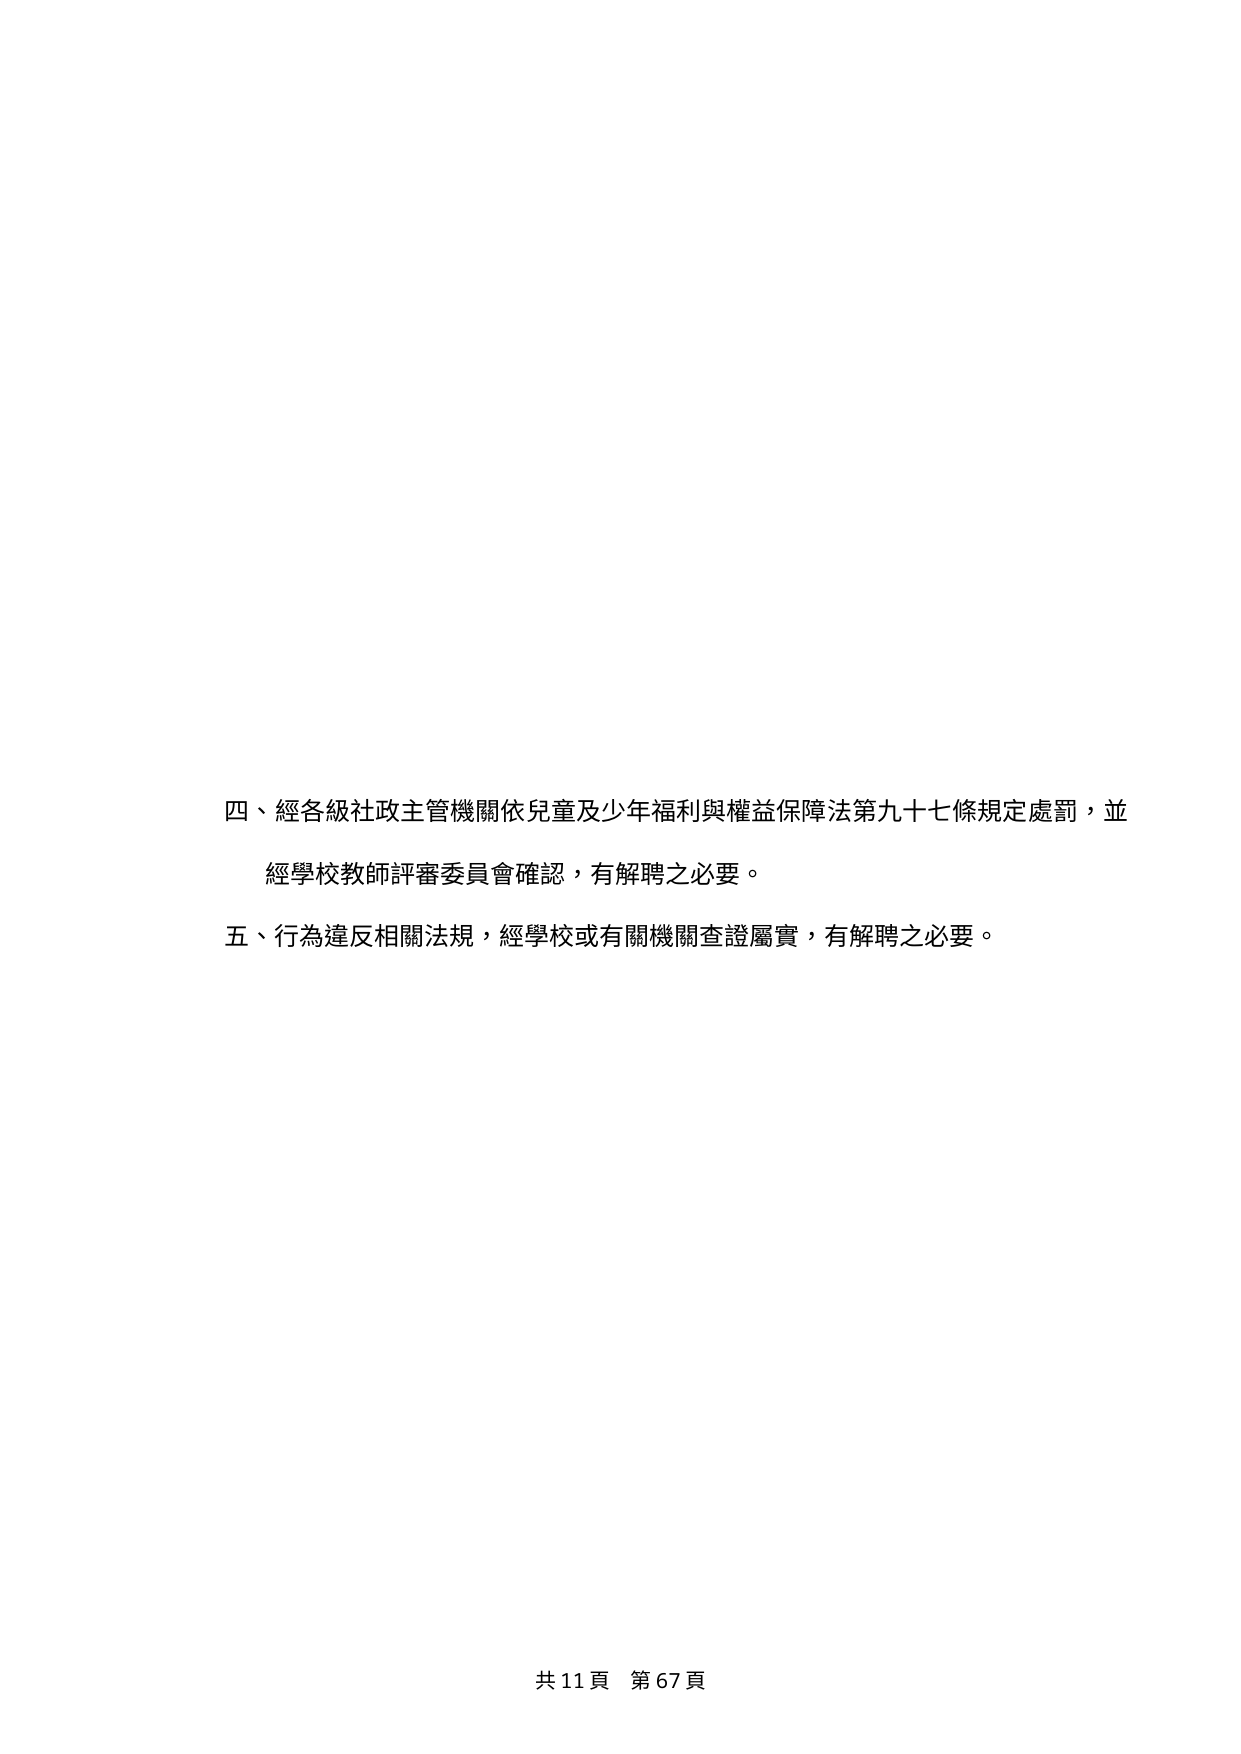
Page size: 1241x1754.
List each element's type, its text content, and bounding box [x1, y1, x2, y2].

text 五、行為違反相關法規，經學校或有關機關查證屬實，有解聘之必要。 [224, 893, 1128, 956]
text 四、經各級社政主管機關依兒童及少年福利與權益保障法第九十七條規定處罰，並經學校教師評審委員會確認，有解聘之必要。 [224, 768, 1128, 893]
